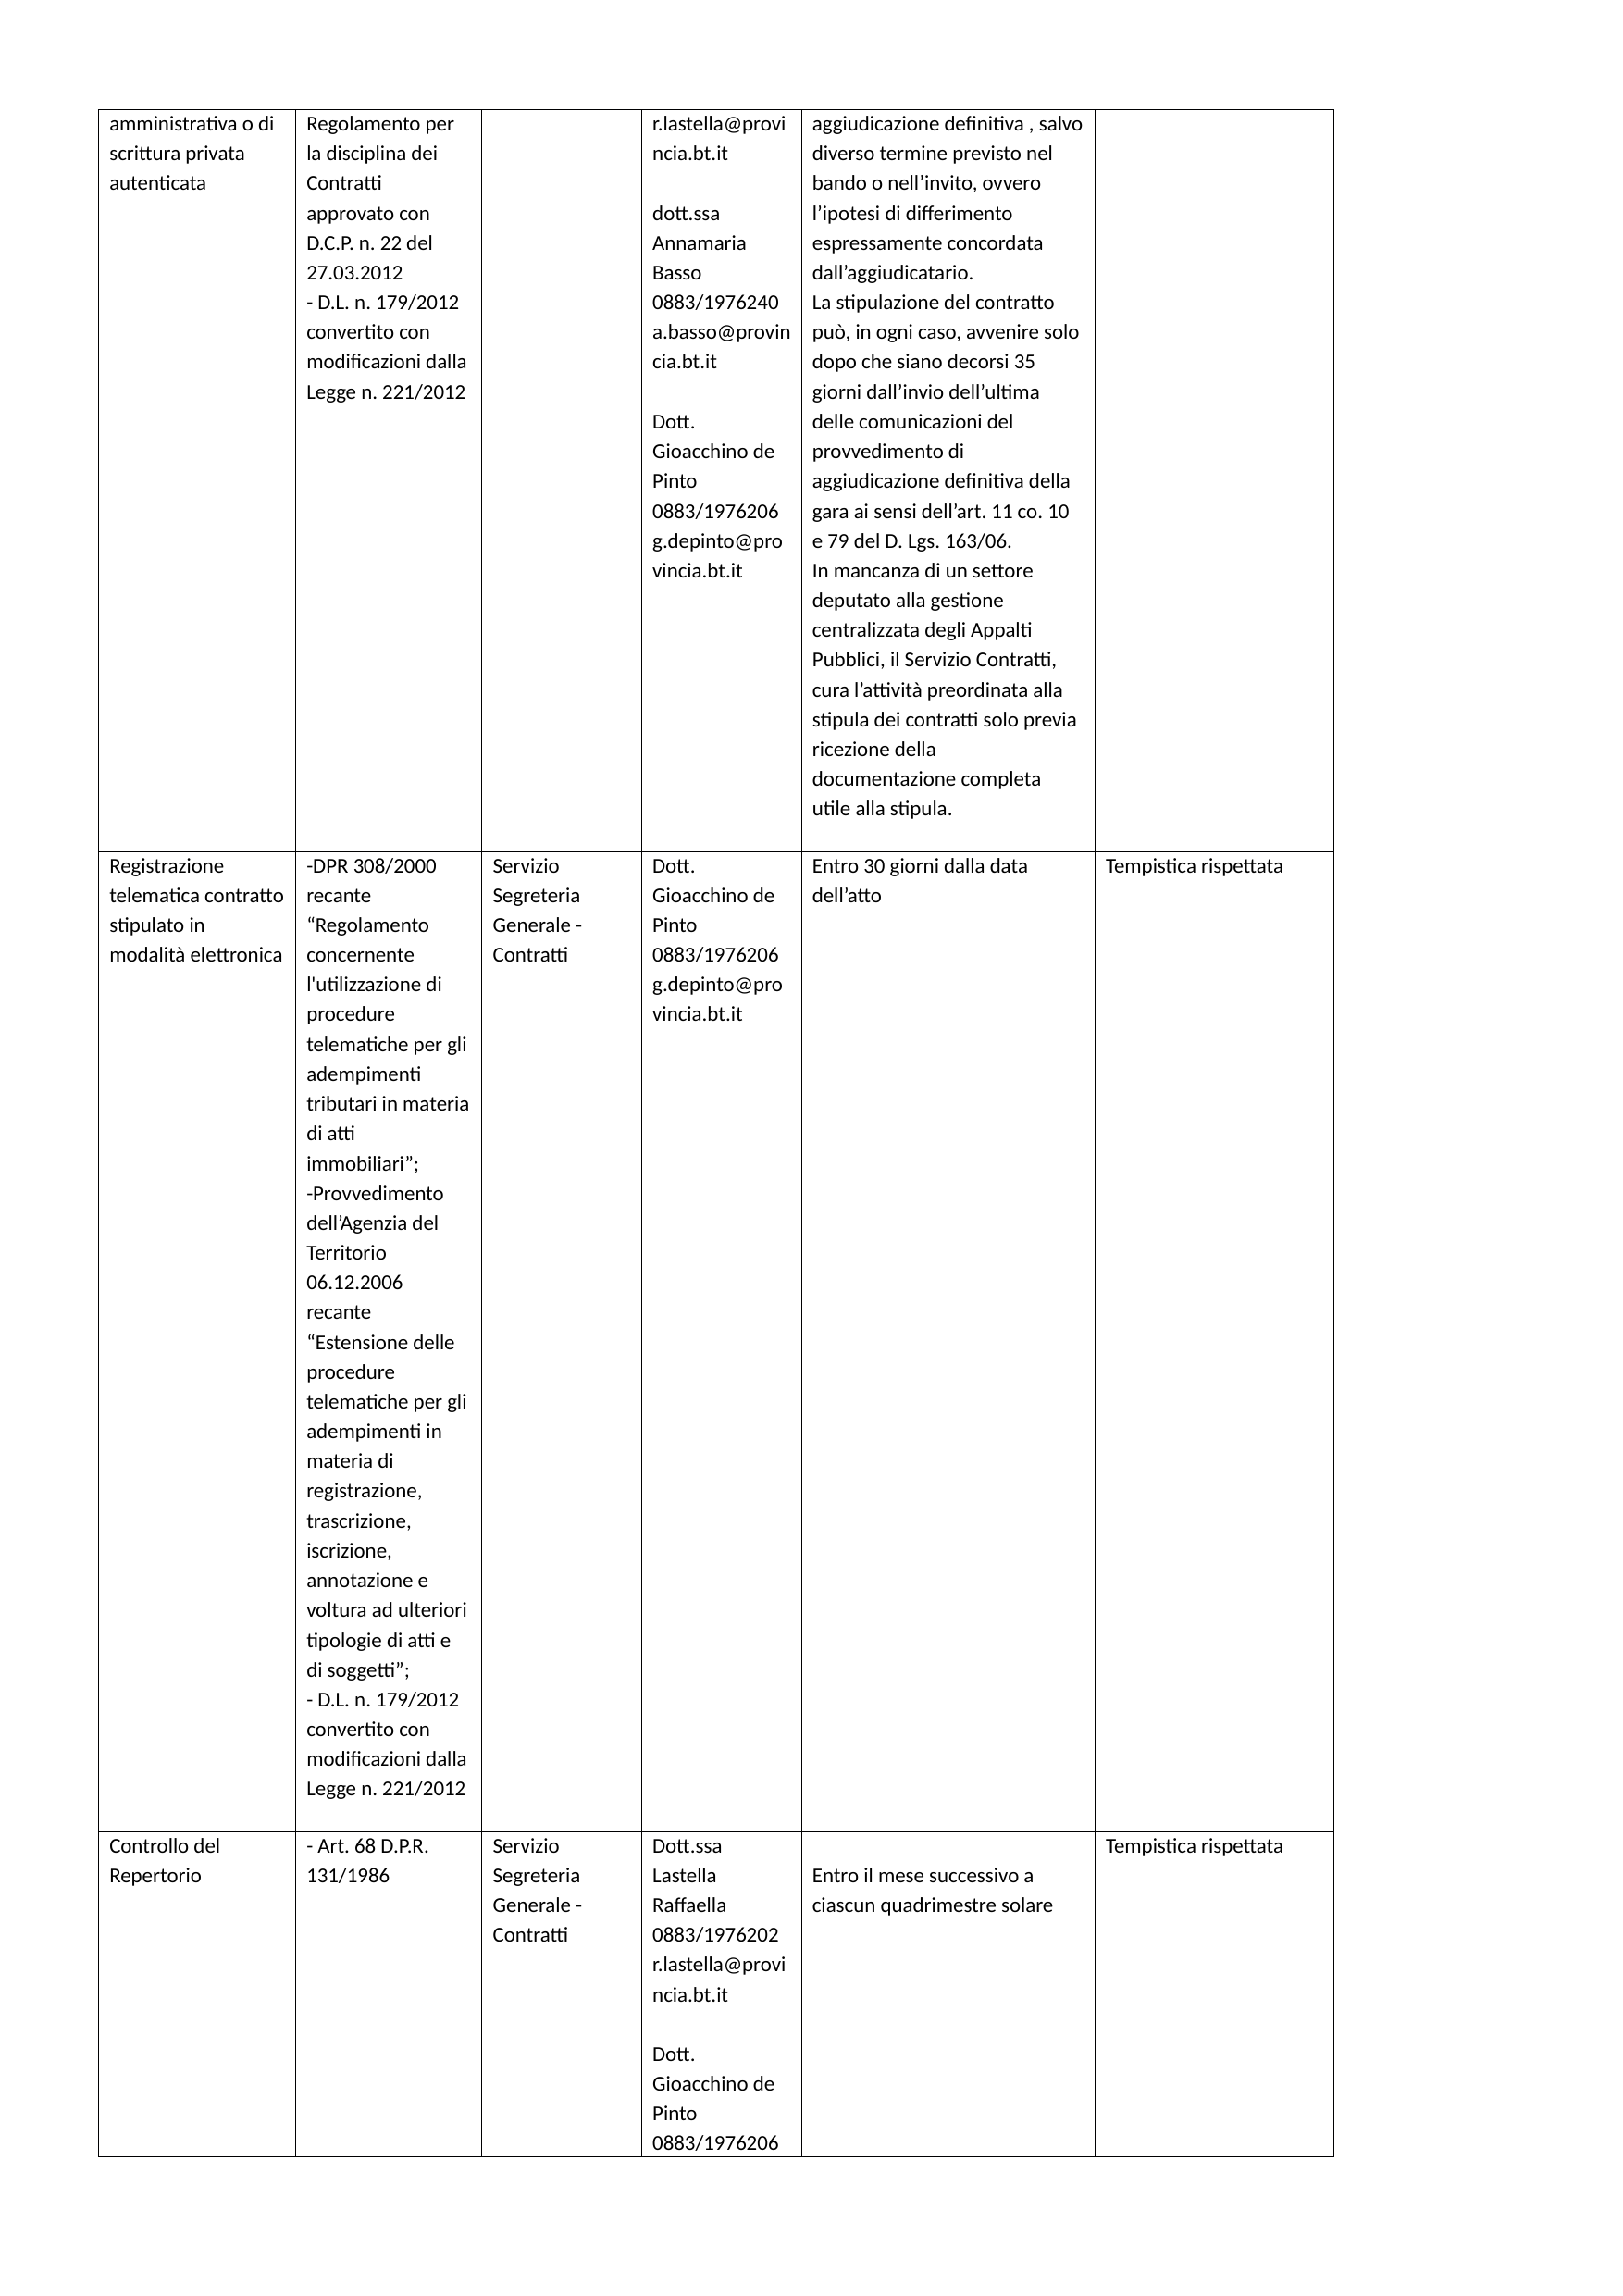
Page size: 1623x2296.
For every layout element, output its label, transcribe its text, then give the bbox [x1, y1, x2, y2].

table_cell Controllo del Repertorio [99, 1832, 295, 2156]
table_cell Entro il mese successivo a ciascun quadrimestre solare [802, 1832, 1095, 2156]
table_cell -DPR 308/2000 recante “Regolamento concernente l'utilizzazione di procedure telematiche per gli adempimenti tributari in materia di atti immobiliari”; -Provvedimento dell’Agenzia del Territorio 06.12.2006 recante “Estensione delle procedure telematiche per gli adempimenti in materia di registrazione, trascrizione, iscrizione, annotazione e voltura ad ulteriori tipologie di atti e di soggetti”; - D.L. n. 179/2012 convertito con modificazioni dalla Legge n. 221/2012 [296, 852, 481, 1831]
table_cell - Art. 68 D.P.R. 131/1986 [296, 1832, 481, 2156]
table_cell aggiudicazione definitiva , salvo diverso termine previsto nel bando o nell’invito, ovvero l’ipotesi di differimento espressamente concordata dall’aggiudicatario. La stipulazione del contratto può, in ogni caso, avvenire solo dopo che siano decorsi 35 giorni dall’invio dell’ultima delle comunicazioni del provvedimento di aggiudicazione definitiva della gara ai sensi dell’art. 11 co. 10 e 79 del D. Lgs. 163/06. In mancanza di un settore deputato alla gestione centralizzata degli Appalti Pubblici, il Servizio Contratti, cura l’attività preordinata alla stipula dei contratti solo previa ricezione della documentazione completa utile alla stipula. [802, 110, 1095, 851]
table_cell r.lastella@provincia.bt.it dott.ssa Annamaria Basso 0883/1976240 a.basso@provincia.bt.it Dott. Gioacchino de Pinto 0883/1976206 g.depinto@provincia.bt.it [642, 110, 801, 851]
table_cell Dott. Gioacchino de Pinto 0883/1976206 g.depinto@provincia.bt.it [642, 852, 801, 1831]
table_cell amministrativa o di scrittura privata autenticata [99, 110, 295, 851]
table_cell Entro 30 giorni dalla data dell’atto [802, 852, 1095, 1831]
table_cell [482, 110, 641, 851]
table_cell [1096, 110, 1333, 851]
table_cell Servizio Segreteria Generale - Contratti [482, 852, 641, 1831]
table_cell Registrazione telematica contratto stipulato in modalità elettronica [99, 852, 295, 1831]
table_cell Dott.ssa Lastella Raffaella 0883/1976202 r.lastella@provincia.bt.it Dott. Gioacchino de Pinto 0883/1976206 [642, 1832, 801, 2156]
table_cell Tempistica rispettata [1096, 852, 1333, 1831]
table_cell Servizio Segreteria Generale - Contratti [482, 1832, 641, 2156]
table_cell Tempistica rispettata [1096, 1832, 1333, 2156]
table_cell Regolamento per la disciplina dei Contratti approvato con D.C.P. n. 22 del 27.03.2012 - D.L. n. 179/2012 convertito con modificazioni dalla Legge n. 221/2012 [296, 110, 481, 851]
